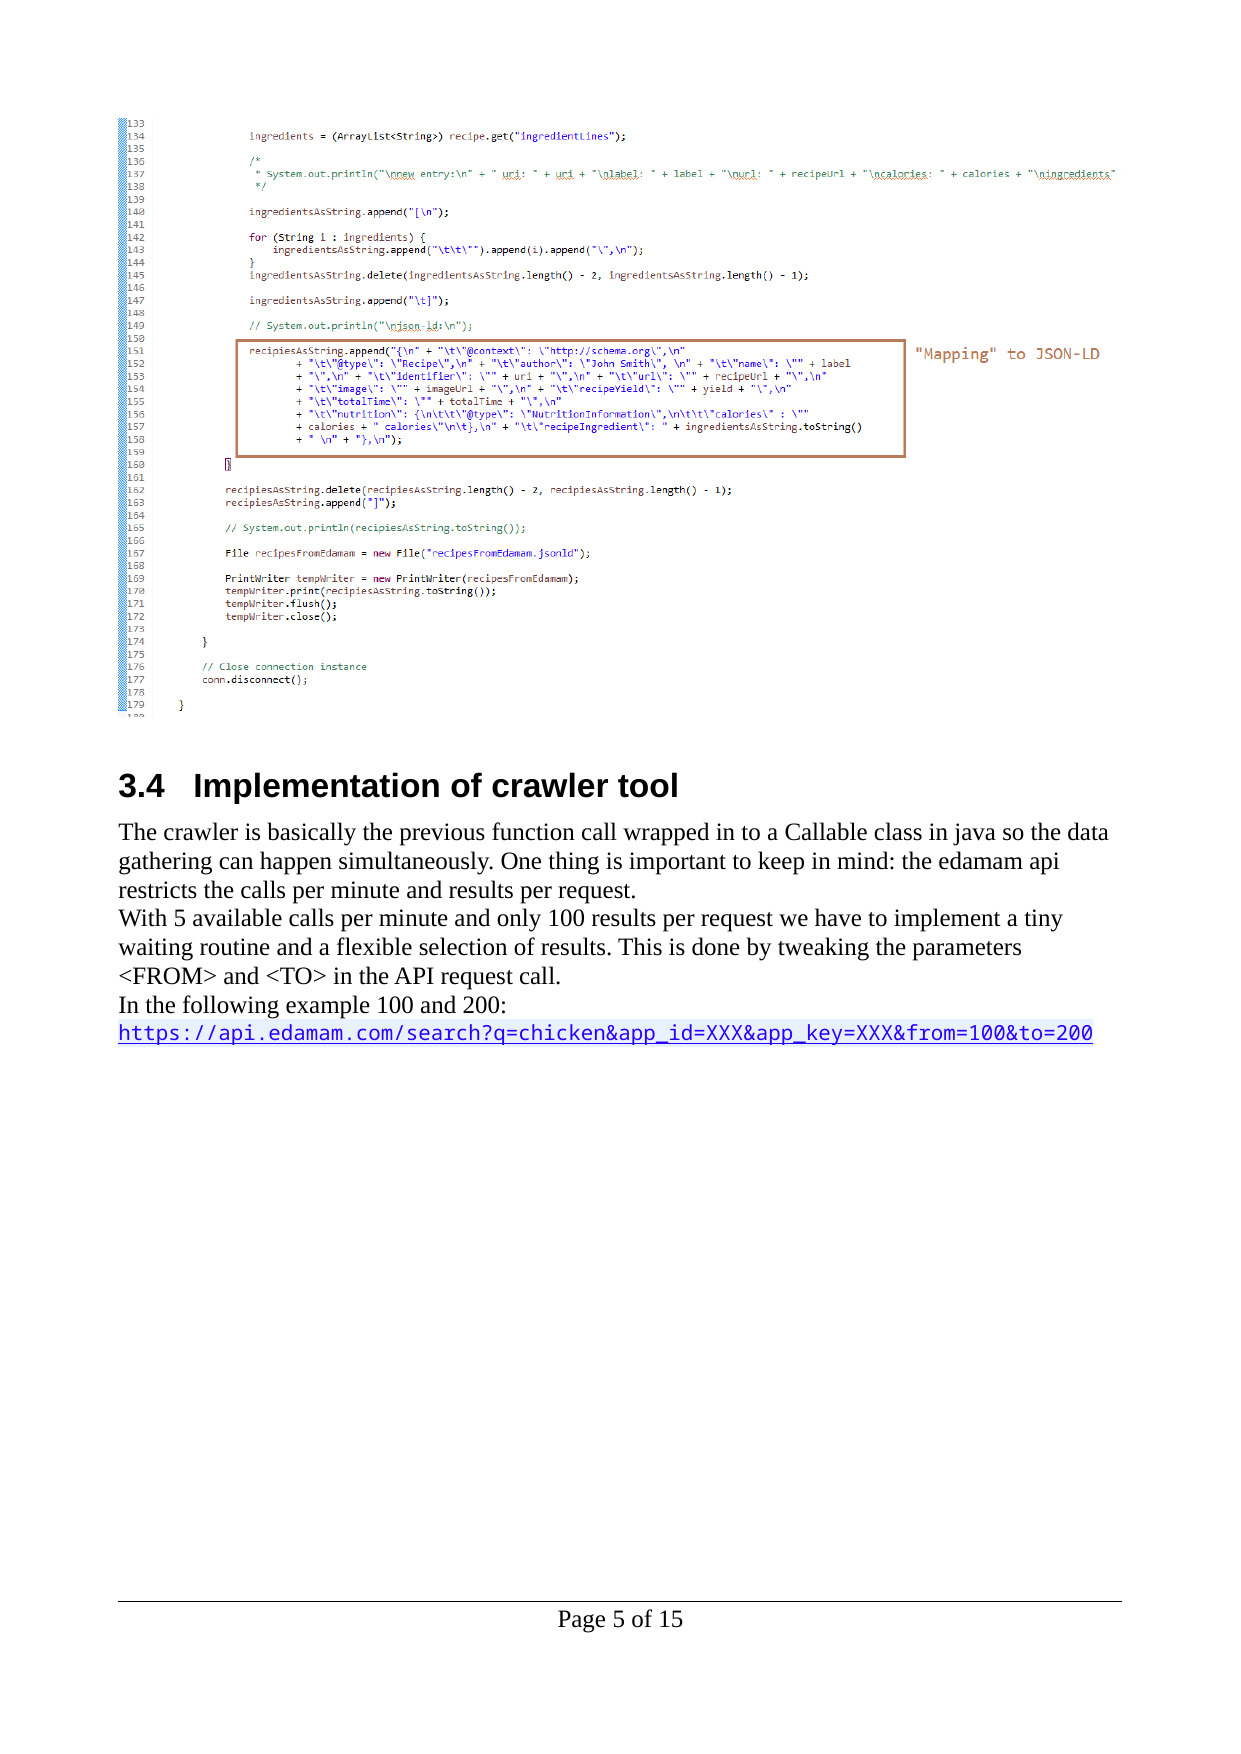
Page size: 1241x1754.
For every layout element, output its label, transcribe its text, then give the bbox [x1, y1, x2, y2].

text In the following example 100 and 200: [118, 990, 1122, 1018]
text With 5 available calls per minute and only 100 results per request we have to implement a tiny waiting routine and a flexible selection of results. This is done by tweaking the parameters <FROM> and <TO> in the API request call. [118, 903, 1122, 990]
picture [118, 118, 1123, 717]
text The crawler is basically the previous function call wrapped in to a Callable class in java so the data gathering can happen simultaneously. One thing is important to keep in mind: the edamam api restricts the calls per minute and results per request. [118, 817, 1122, 903]
text https://api.edamam.com/search?q=chicken&app_id=XXX&app_key=XXX&from=100&to=200 [118, 1018, 1122, 1047]
subtitle Implementation of crawler tool [118, 766, 1122, 805]
